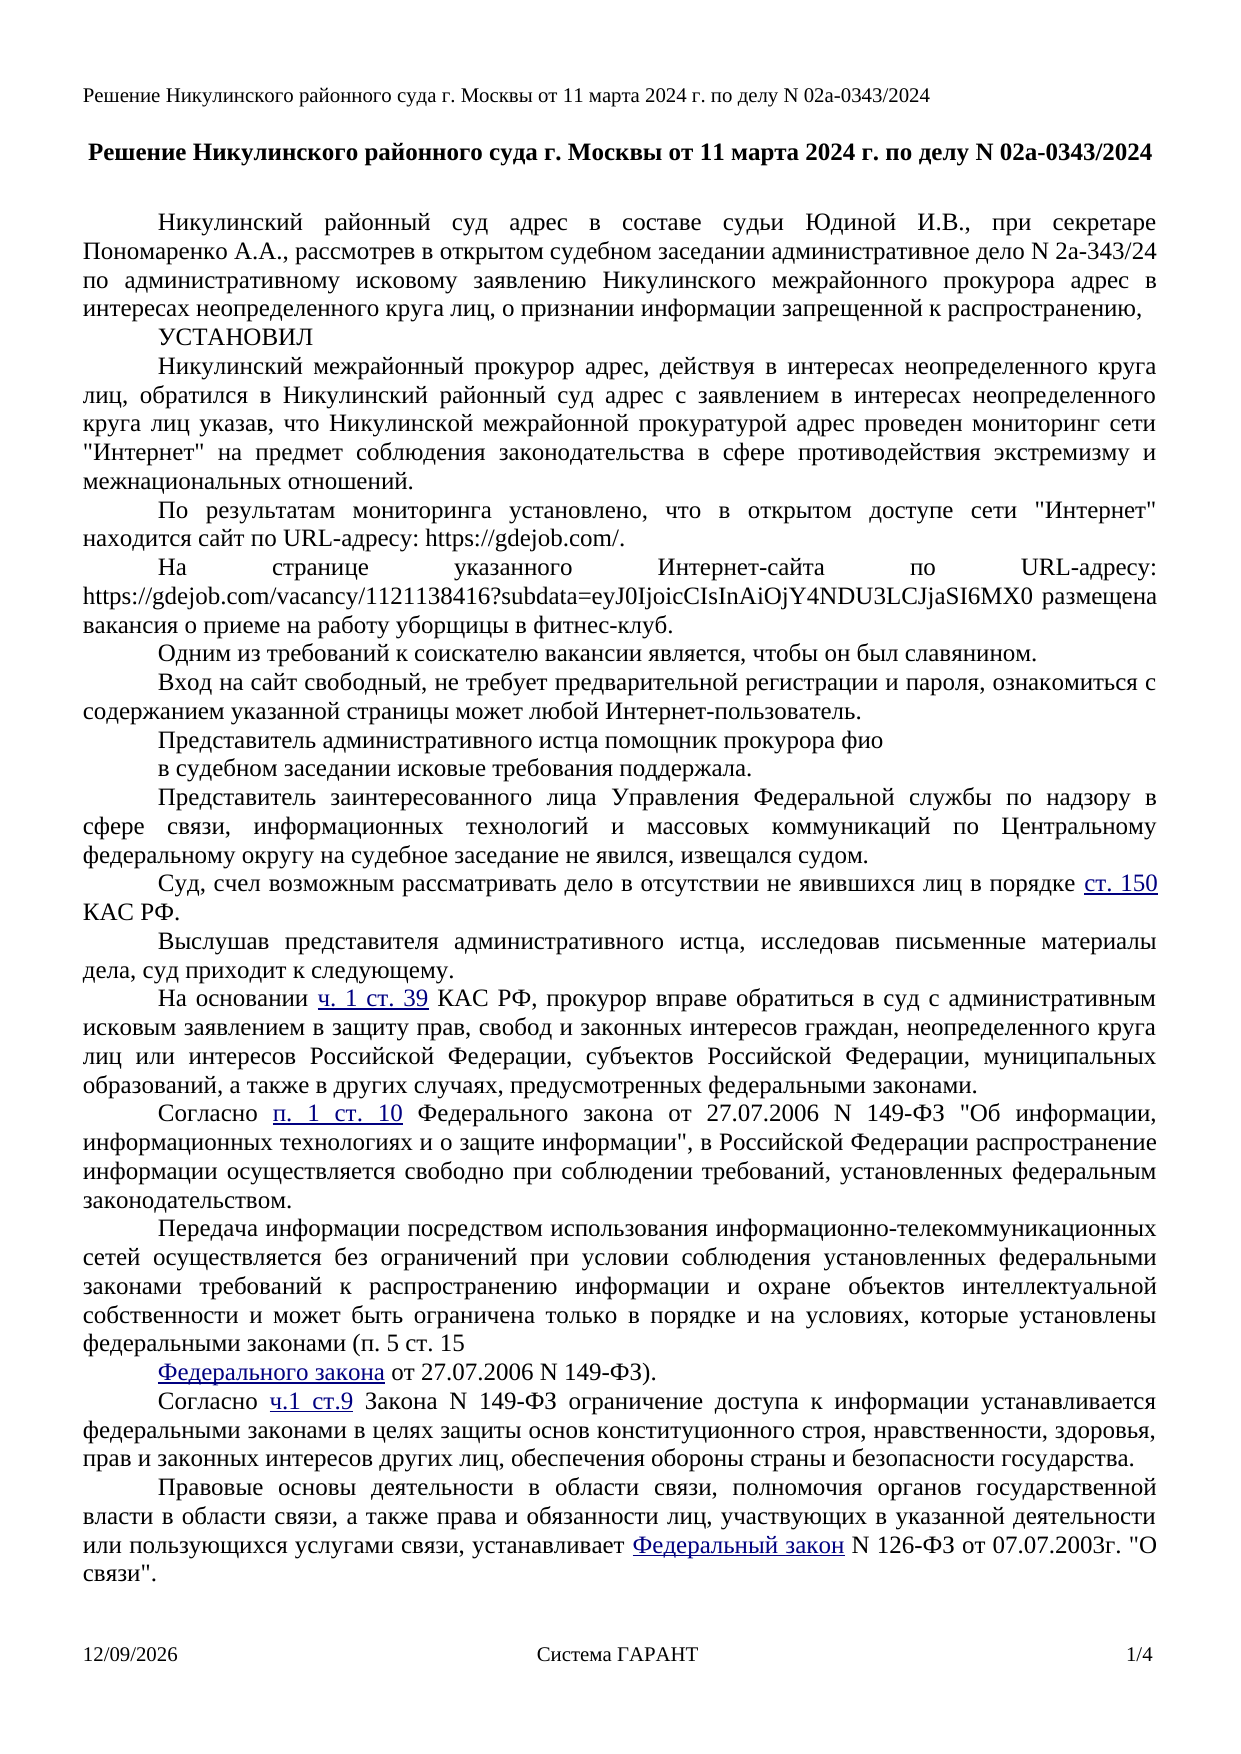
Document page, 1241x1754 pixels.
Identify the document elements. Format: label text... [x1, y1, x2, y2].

text Суд, счел возможным рассматривать дело в отсутствии не явившихся лиц в порядке ст. 150 КАС РФ. [83, 868, 1157, 926]
text Никулинский районный суд адрес в составе судьи Юдиной И.В., при секретаре Пономаренко А.А., рассмотрев в открытом судебном заседании административное дело N 2а-343/24 по административному исковому заявлению Никулинского межрайонного прокурора адрес в интересах неопределенного круга лиц, о признании информации запрещенной к распространению, [83, 207, 1157, 322]
subtitle Решение Никулинского районного суда г. Москвы от 11 марта 2024 г. по делу N 02а-0343/2024 [83, 137, 1157, 166]
text По результатам мониторинга установлено, что в открытом доступе сети "Интернет" находится сайт по URL-адресу: https://gdejob.com/. [83, 495, 1157, 552]
text Представитель административного истца помощник прокурора фио [83, 725, 1157, 753]
text Согласно п. 1 ст. 10 Федерального закона от 27.07.2006 N 149-ФЗ "Об информации, информационных технологиях и о защите информации", в Российской Федерации распространение информации осуществляется свободно при соблюдении требований, установленных федеральным законодательством. [83, 1098, 1157, 1213]
text Вход на сайт свободный, не требует предварительной регистрации и пароля, ознакомиться с содержанием указанной страницы может любой Интернет-пользователь. [83, 667, 1157, 725]
text Представитель заинтересованного лица Управления Федеральной службы по надзору в сфере связи, информационных технологий и массовых коммуникаций по Центральному федеральному округу на судебное заседание не явился, извещался судом. [83, 782, 1157, 868]
text На странице указанного Интернет-сайта по URL-адресу: https://gdejob.com/vacancy/1121138416?subdata=eyJ0IjoicCIsInAiOjY4NDU3LCJjaSI6MX0 размещена вакансия о приеме на работу уборщицы в фитнес-клуб. [83, 552, 1157, 638]
text Передача информации посредством использования информационно-телекоммуникационных сетей осуществляется без ограничений при условии соблюдения установленных федеральными законами требований к распространению информации и охране объектов интеллектуальной собственности и может быть ограничена только в порядке и на условиях, которые установлены федеральными законами (п. 5 ст. 15 [83, 1213, 1157, 1357]
text Федерального закона от 27.07.2006 N 149-ФЗ). [83, 1357, 1157, 1386]
text Согласно ч.1 ст.9 Закона N 149-ФЗ ограничение доступа к информации устанавливается федеральными законами в целях защиты основ конституционного строя, нравственности, здоровья, прав и законных интересов других лиц, обеспечения обороны страны и безопасности государства. [83, 1386, 1157, 1472]
text Выслушав представителя административного истца, исследовав письменные материалы дела, суд приходит к следующему. [83, 926, 1157, 983]
text Правовые основы деятельности в области связи, полномочия органов государственной власти в области связи, а также права и обязанности лиц, участвующих в указанной деятельности или пользующихся услугами связи, устанавливает Федеральный закон N 126-ФЗ от 07.07.2003г. "О связи". [83, 1472, 1157, 1587]
text УСТАНОВИЛ [83, 322, 1157, 351]
text Никулинский межрайонный прокурор адрес, действуя в интересах неопределенного круга лиц, обратился в Никулинский районный суд адрес с заявлением в интересах неопределенного круга лиц указав, что Никулинской межрайонной прокуратурой адрес проведен мониторинг сети "Интернет" на предмет соблюдения законодательства в сфере противодействия экстремизму и межнациональных отношений. [83, 351, 1157, 495]
text На основании ч. 1 ст. 39 КАС РФ, прокурор вправе обратиться в суд с административным исковым заявлением в защиту прав, свобод и законных интересов граждан, неопределенного круга лиц или интересов Российской Федерации, субъектов Российской Федерации, муниципальных образований, а также в других случаях, предусмотренных федеральными законами. [83, 983, 1157, 1098]
text в судебном заседании исковые требования поддержала. [83, 753, 1157, 782]
text Одним из требований к соискателю вакансии является, чтобы он был славянином. [83, 638, 1157, 667]
